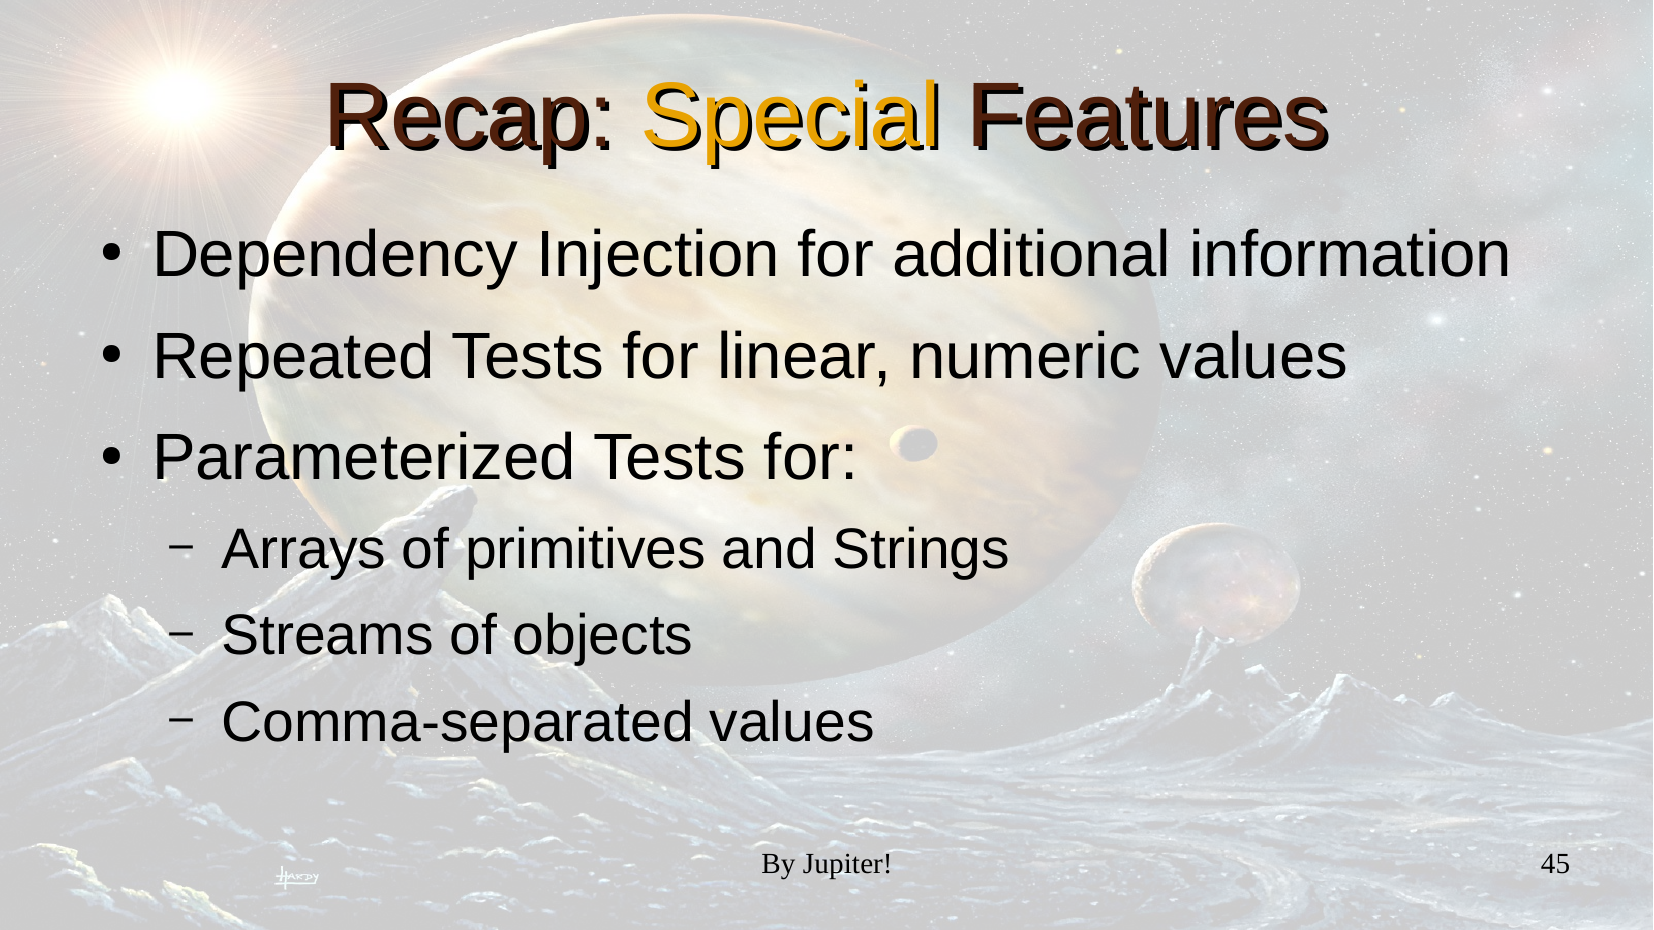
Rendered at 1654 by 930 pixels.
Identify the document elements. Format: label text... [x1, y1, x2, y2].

list Dependency Injection for additional information Repeated Tests for linear, numeric values Parameterized Tests for: Arrays of primitives and Strings Streams of objects Comma-separated values [82, 217, 1571, 757]
title Recap: Special Features [82, 37, 1571, 193]
